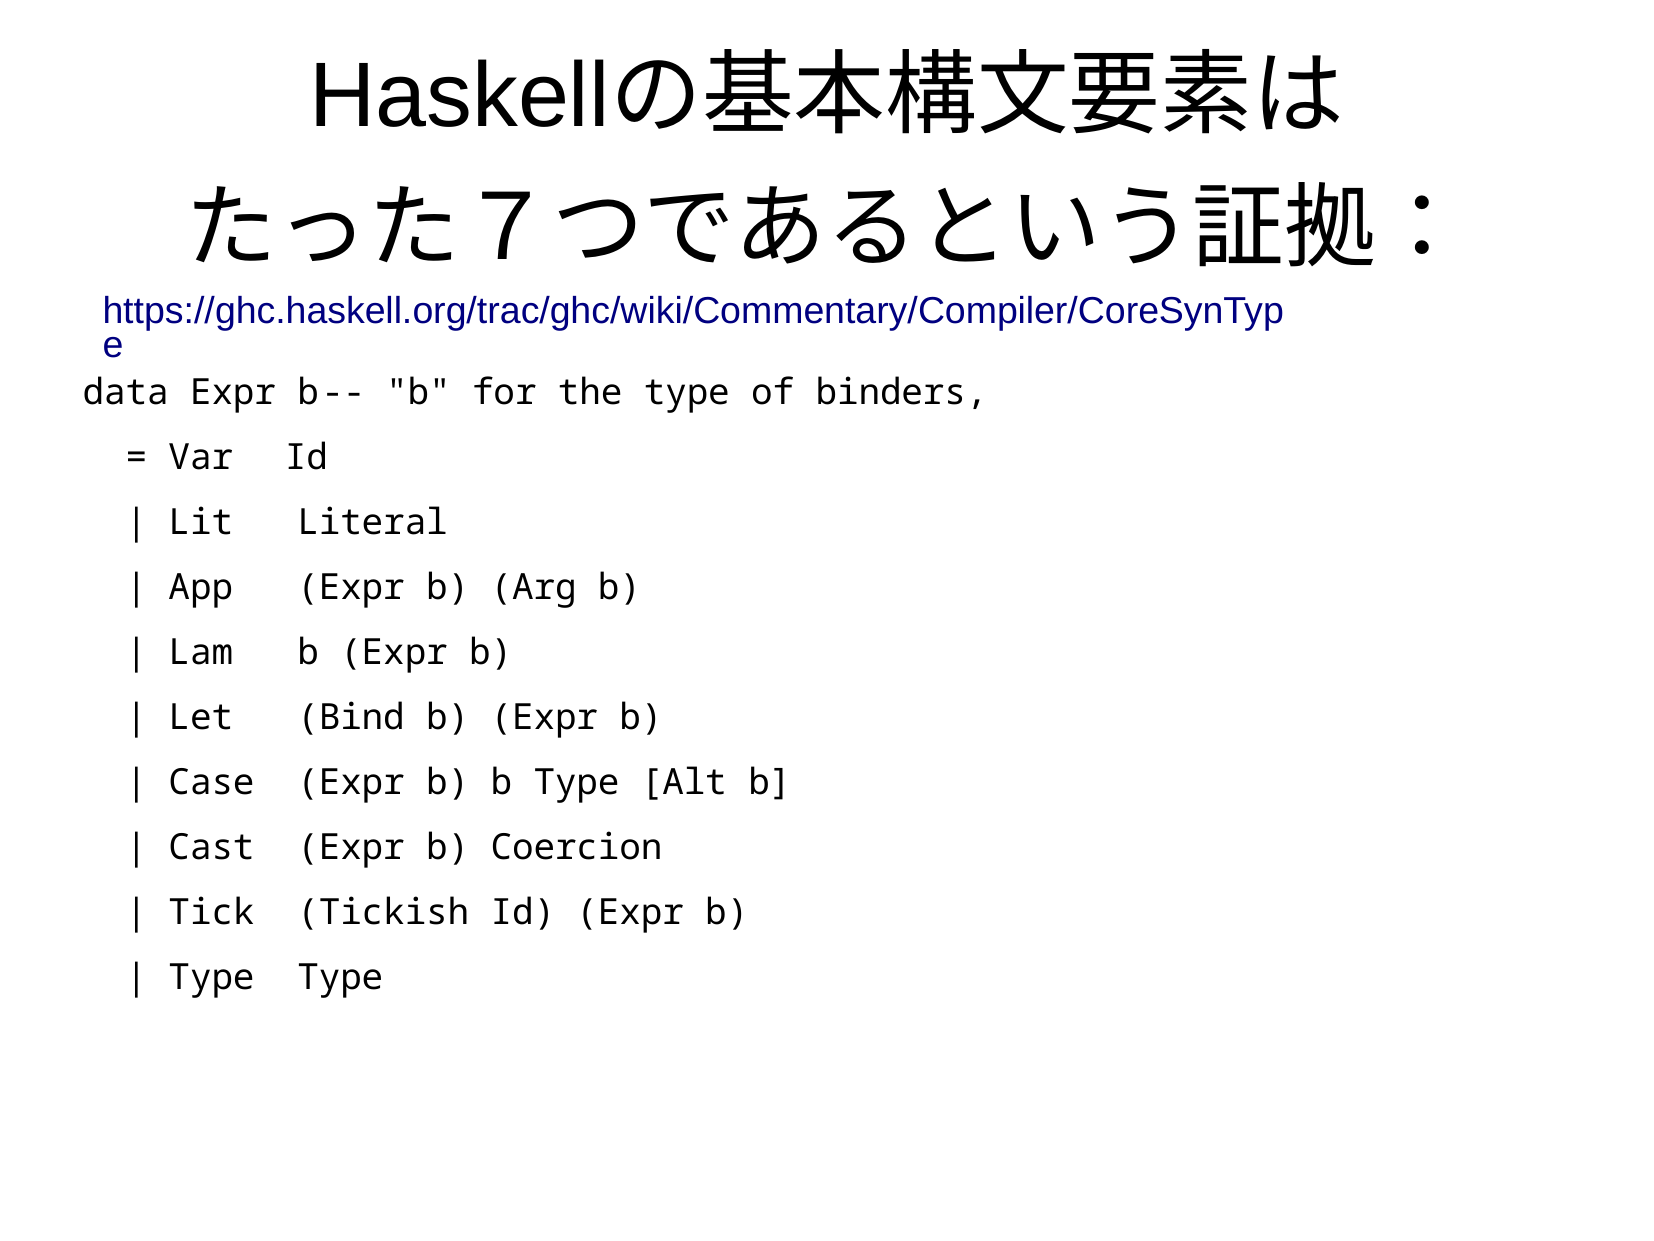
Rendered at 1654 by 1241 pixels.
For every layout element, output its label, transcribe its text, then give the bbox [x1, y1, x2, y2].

text_box https://ghc.haskell.org/trac/ghc/wiki/Commentary/Compiler/CoreSynType [87, 281, 1318, 339]
list data Expr b -- "b" for the type of binders, = Var Id | Lit Literal | App (Expr b) (Arg b) | Lam b (Expr b) | Let (Bind b) (Expr b) | Case (Expr b) b Type [Alt b] | Cast (Expr b) Coercion | Tick (Tickish Id) (Expr b) | Type Type [82, 366, 1571, 1010]
title Haskellの基本構文要素は たった７つであるという証拠： [82, 49, 1571, 257]
